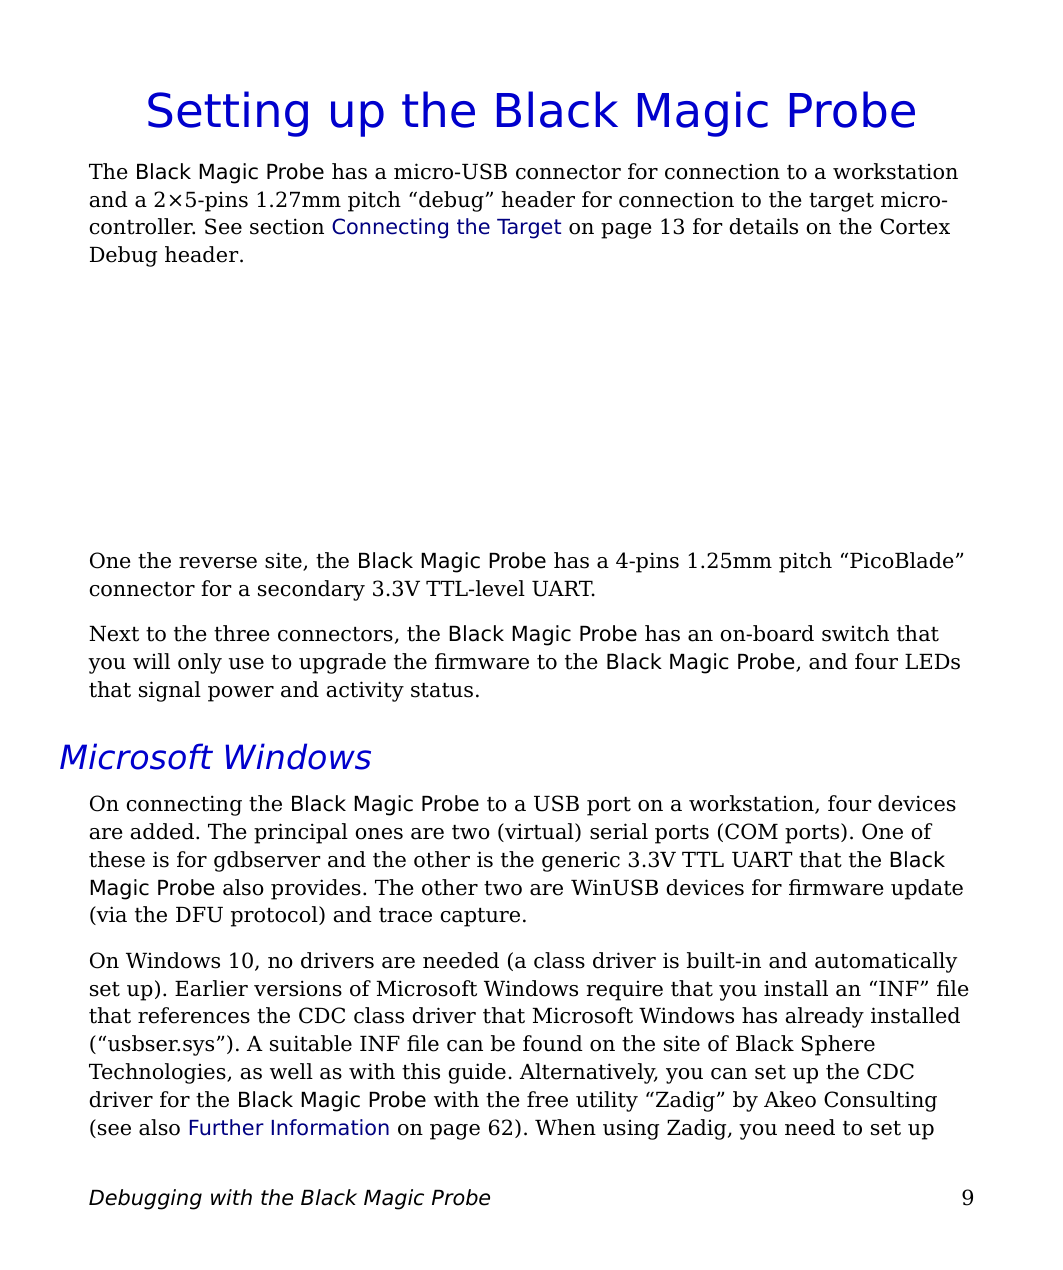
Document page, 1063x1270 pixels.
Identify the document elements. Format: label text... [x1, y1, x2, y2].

text Next to the three connectors, the Black Magic Probe has an on-board switch that you will only use to upgrade the firmware to the Black Magic Probe, and four LEDs that signal power and activity status. [88, 622, 974, 702]
subtitle Microsoft Windows [59, 738, 974, 777]
text On Windows 10, no drivers are needed (a class driver is built-in and automatically set up). Earlier versions of Microsoft Windows require that you install an “INF” file that references the CDC class driver that Microsoft Windows has already installed (“usbser.sys”). A suitable INF file can be found on the site of Black Sphere Technologies, as well as with this guide. Alternatively, you can set up the CDC driver for the Black Magic Probe with the free utility “Zadig” by Akeo Consulting (see also Further Information on page 62). When using Zadig, you need to set up [88, 949, 974, 1140]
text One the reverse site, the Black Magic Probe has a 4-pins 1.25mm pitch “PicoBlade” connector for a secondary 3.3V TTL-level UART. [88, 289, 974, 601]
text On connecting the Black Magic Probe to a USB port on a workstation, four devices are added. The principal ones are two (virtual) serial ports (COM ports). One of these is for gdbserver and the other is the generic 3.3V TTL UART that the Black Magic Probe also provides. The other two are WinUSB devices for firmware update (via the DFU protocol) and trace capture. [88, 792, 974, 928]
text The Black Magic Probe has a micro-USB connector for connection to a workstation and a 2×5-pins 1.27mm pitch “debug” header for connection to the target micro-controller. See section Connecting the Target on page 13 for details on the Cortex Debug header. [88, 160, 974, 267]
subtitle Setting up the Black Magic Probe [88, 84, 974, 138]
